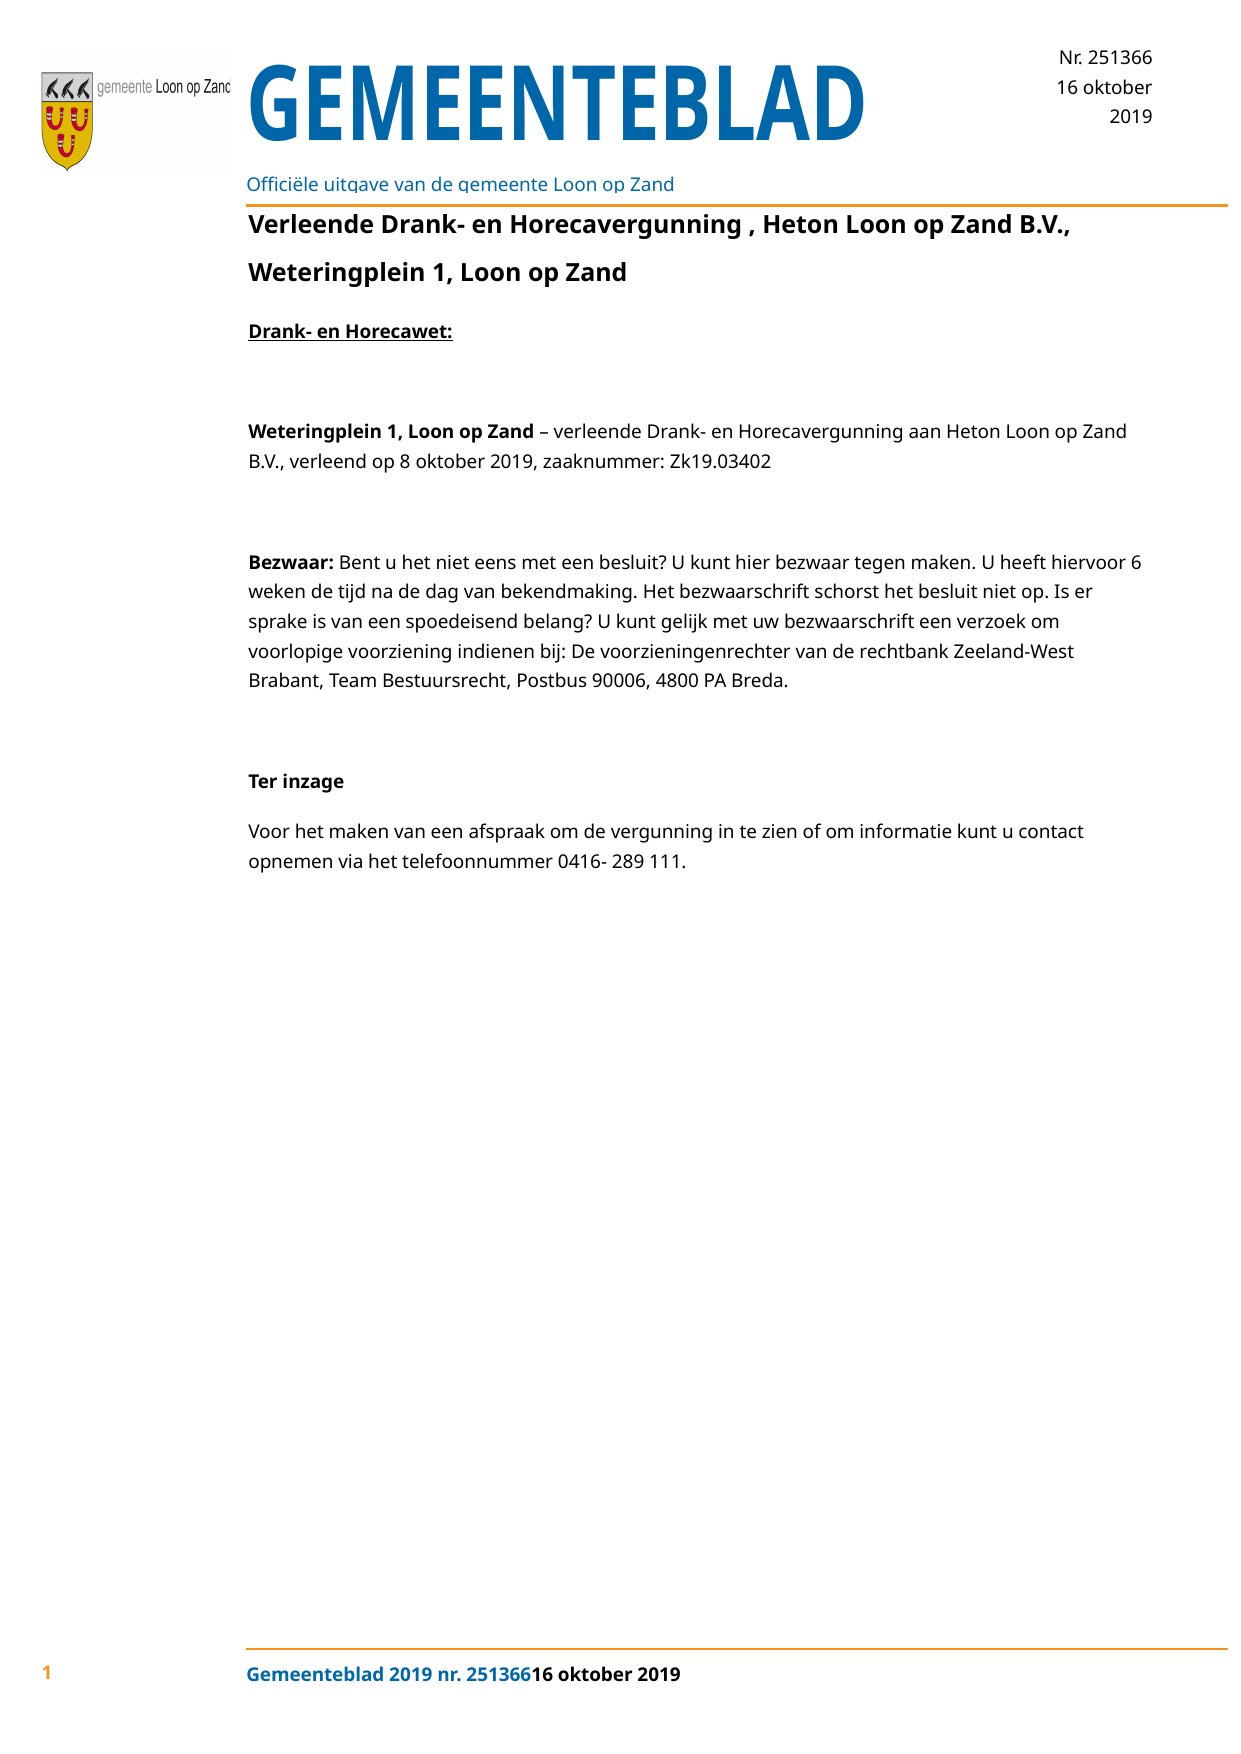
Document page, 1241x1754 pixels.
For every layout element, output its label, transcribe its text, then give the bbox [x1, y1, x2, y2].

picture [41, 47, 231, 172]
text Weteringplein 1, Loon op Zand – verleende Drank- en Horecavergunning aan Heton Loon op Zand B.V., verleend op 8 oktober 2019, zaaknummer: Zk19.03402 [248, 419, 1152, 474]
text Voor het maken van een afspraak om de vergunning in te zien of om informatie kunt u contact opnemen via het telefoonnummer 0416- 289 111. [248, 819, 1152, 874]
text Verleende Drank- en Horecavergunning , Heton Loon op Zand B.V., Weteringplein 1, Loon op Zand [248, 207, 1152, 288]
text Drank- en Horecawet: [248, 318, 1152, 344]
text Ter inzage [248, 768, 1152, 794]
text Bezwaar: Bent u het niet eens met een besluit? U kunt hier bezwaar tegen maken. U heeft hiervoor 6 weken de tijd na de dag van bekendmaking. Het bezwaarschrift schorst het besluit niet op. Is er sprake is van een spoedeisend belang? U kunt gelijk met uw bezwaarschrift een verzoek om voorlopige voorziening indienen bij: De voorzieningenrechter van de rechtbank Zeeland-West Brabant, Team Bestuursrecht, Postbus 90006, 4800 PA Breda. [248, 549, 1152, 693]
